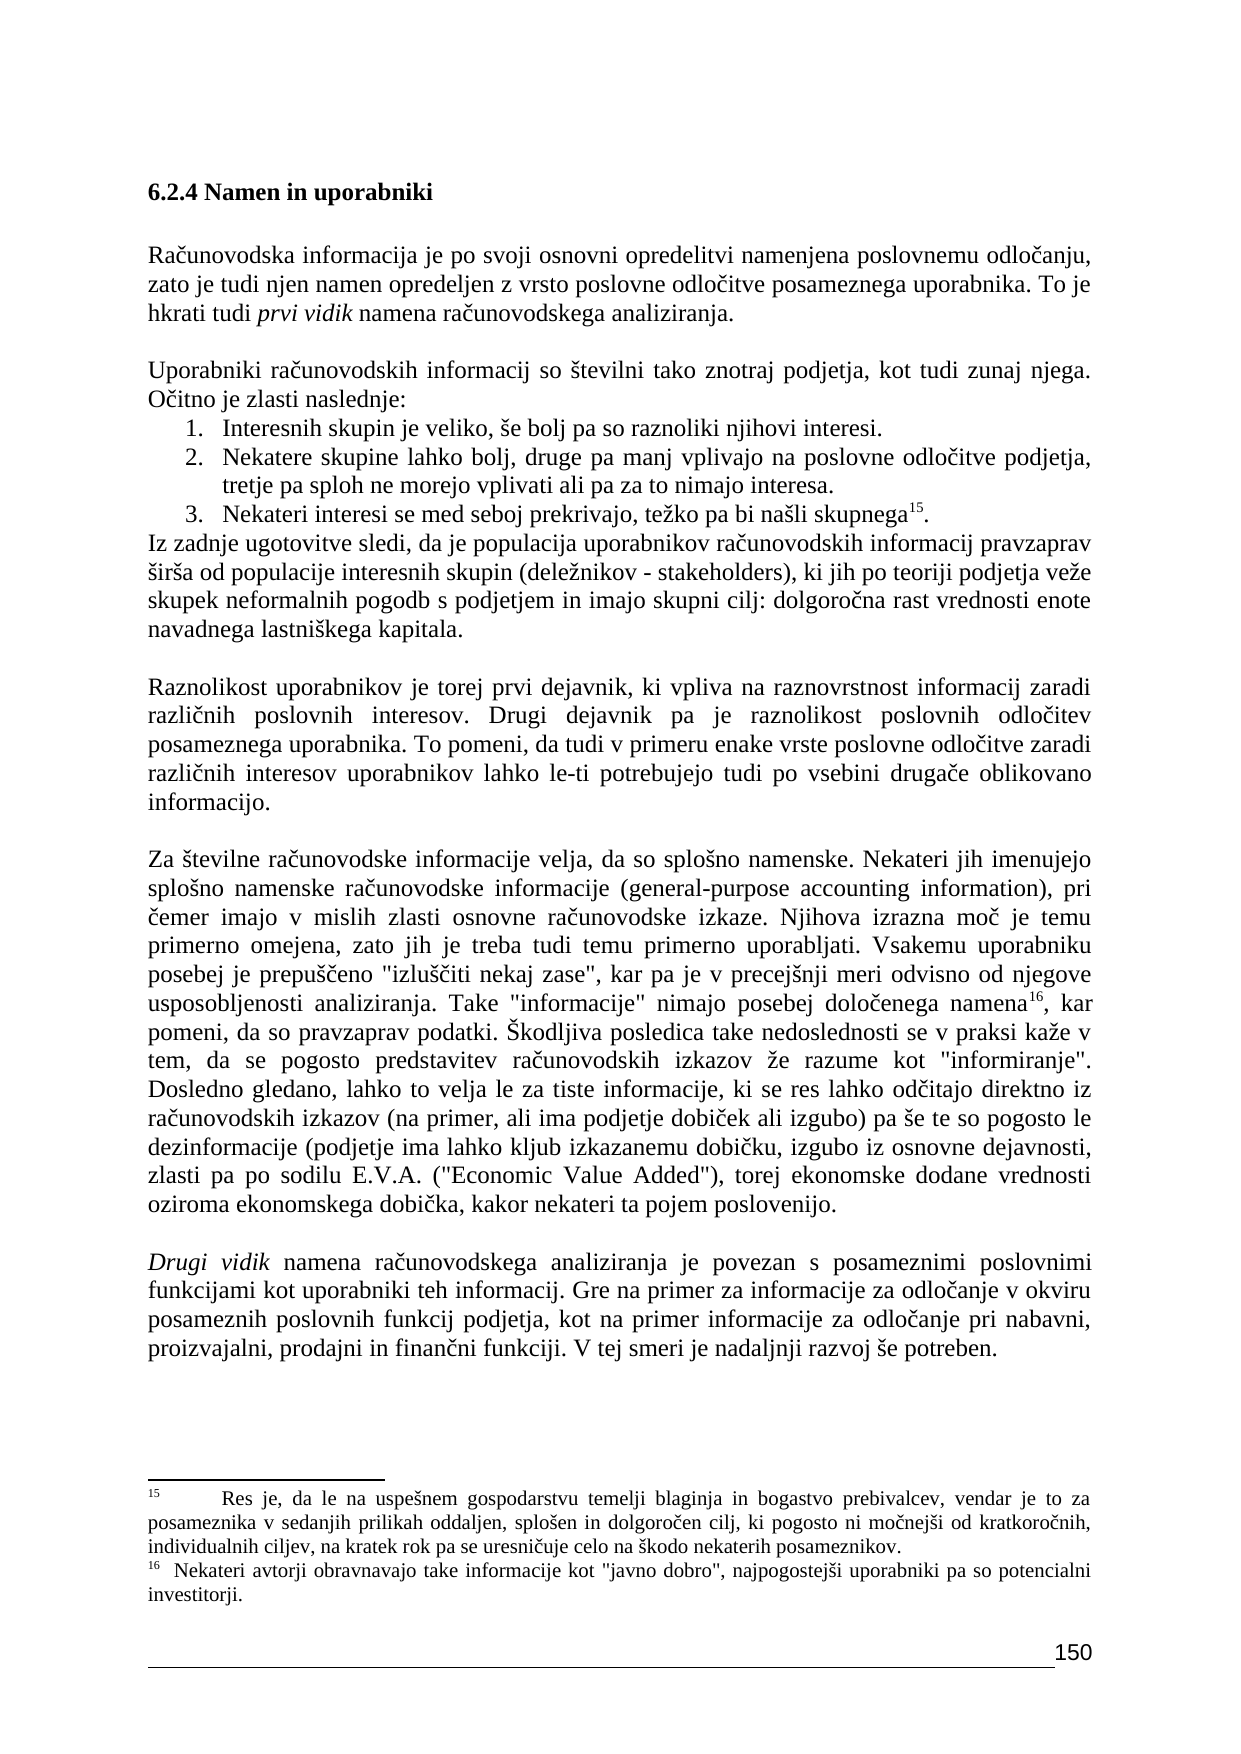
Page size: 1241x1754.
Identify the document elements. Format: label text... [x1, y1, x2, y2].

text Za številne računovodske informacije velja, da so splošno namenske. Nekateri jih imenujejo splošno namenske računovodske informacije (general-purpose accounting information), pri čemer imajo v mislih zlasti osnovne računovodske izkaze. Njihova izrazna moč je temu primerno omejena, zato jih je treba tudi temu primerno uporabljati. Vsakemu uporabniku posebej je prepuščeno "izluščiti nekaj zase", kar pa je v precejšnji meri odvisno od njegove usposobljenosti analiziranja. Take "informacije" nimajo posebej določenega namena, kar pomeni, da so pravzaprav podatki. Škodljiva posledica take nedoslednosti se v praksi kaže v tem, da se pogosto predstavitev računovodskih izkazov že razume kot "informiranje". Dosledno gledano, lahko to velja le za tiste informacije, ki se res lahko odčitajo direktno iz računovodskih izkazov (na primer, ali ima podjetje dobiček ali izgubo) pa še te so pogosto le dezinformacije (podjetje ima lahko kljub izkazanemu dobičku, izgubo iz osnovne dejavnosti, zlasti pa po sodilu E.V.A. ("Economic Value Added"), torej ekonomske dodane vrednosti oziroma ekonomskega dobička, kakor nekateri ta pojem poslovenijo. [148, 844, 1092, 1218]
subtitle 6.2.4 Namen in uporabniki [148, 177, 1092, 206]
text Računovodska informacija je po svoji osnovni opredelitvi namenjena poslovnemu odločanju, zato je tudi njen namen opredeljen z vrsto poslovne odločitve posameznega uporabnika. To je hkrati tudi prvi vidik namena računovodskega analiziranja. [148, 240, 1092, 327]
text Iz zadnje ugotovitve sledi, da je populacija uporabnikov računovodskih informacij pravzaprav širša od populacije interesnih skupin (deležnikov - stakeholders), ki jih po teoriji podjetja veže skupek neformalnih pogodb s podjetjem in imajo skupni cilj: dolgoročna rast vrednosti enote navadnega lastniškega kapitala. [148, 528, 1092, 643]
list Nekateri interesi se med seboj prekrivajo, težko pa bi našli skupnega. [185, 499, 1092, 528]
list Nekatere skupine lahko bolj, druge pa manj vplivajo na poslovne odločitve podjetja, tretje pa sploh ne morejo vplivati ali pa za to nimajo interesa. [185, 442, 1092, 499]
text Uporabniki računovodskih informacij so številni tako znotraj podjetja, kot tudi zunaj njega. Očitno je zlasti naslednje: [148, 355, 1092, 413]
list Interesnih skupin je veliko, še bolj pa so raznoliki njihovi interesi. [185, 413, 1092, 442]
list Res je, da le na uspešnem gospodarstvu temelji blaginja in bogastvo prebivalcev, vendar je to za posameznika v sedanjih prilikah oddaljen, splošen in dolgoročen cilj, ki pogosto ni močnejši od kratkoročnih, individualnih ciljev, na kratek rok pa se uresničuje celo na škodo nekaterih posameznikov. [148, 1486, 1092, 1558]
text Drugi vidik namena računovodskega analiziranja je povezan s posameznimi poslovnimi funkcijami kot uporabniki teh informacij. Gre na primer za informacije za odločanje v okviru posameznih poslovnih funkcij podjetja, kot na primer informacije za odločanje pri nabavni, proizvajalni, prodajni in finančni funkciji. V tej smeri je nadaljnji razvoj še potreben. [148, 1247, 1092, 1362]
text Nekateri avtorji obravnavajo take informacije kot "javno dobro", najpogostejši uporabniki pa so potencialni investitorji. [148, 1558, 1092, 1606]
text Raznolikost uporabnikov je torej prvi dejavnik, ki vpliva na raznovrstnost informacij zaradi različnih poslovnih interesov. Drugi dejavnik pa je raznolikost poslovnih odločitev posameznega uporabnika. To pomeni, da tudi v primeru enake vrste poslovne odločitve zaradi različnih interesov uporabnikov lahko le-ti potrebujejo tudi po vsebini drugače oblikovano informacijo. [148, 672, 1092, 815]
